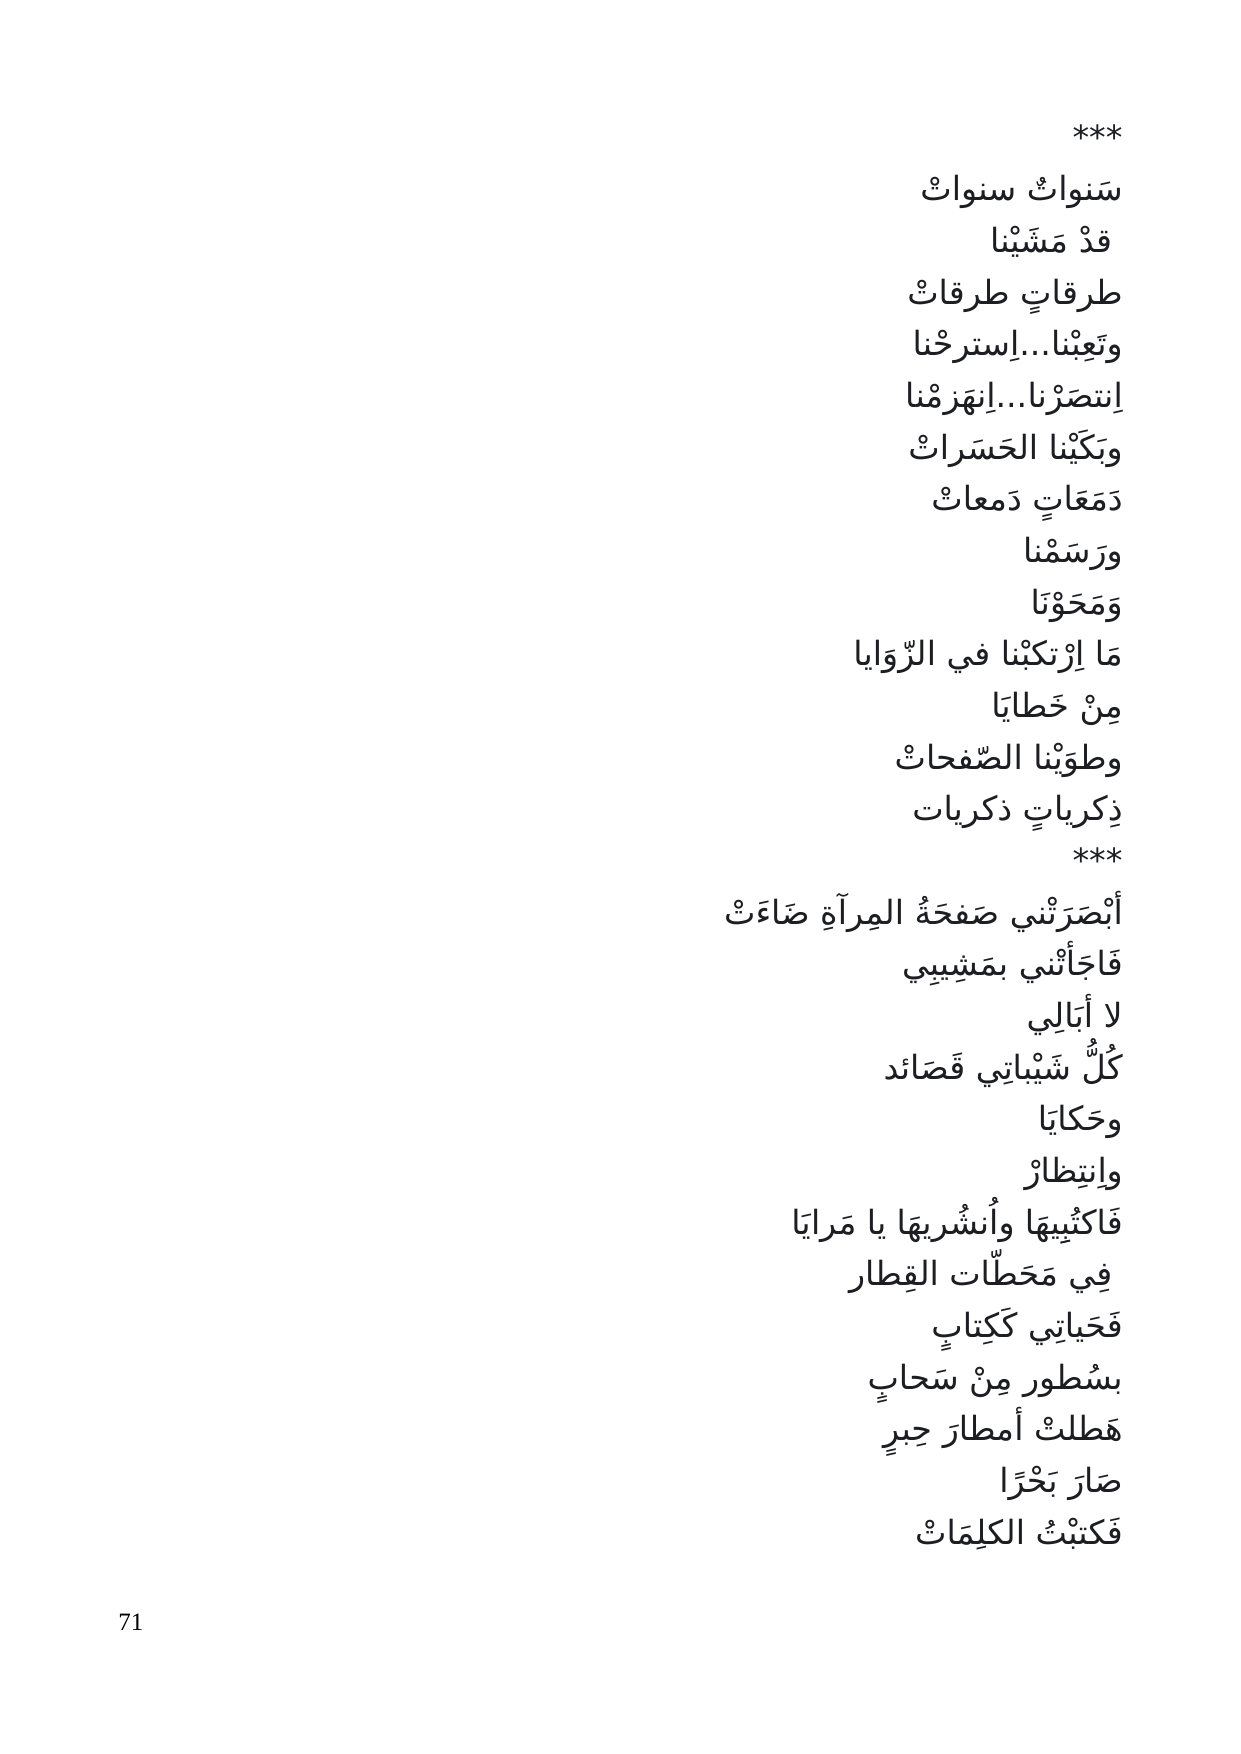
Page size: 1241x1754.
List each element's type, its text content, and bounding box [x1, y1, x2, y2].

text لا أبَالِي [118, 996, 1122, 1035]
text وطوَيْنا الصّفحاتْ [118, 738, 1122, 777]
text مَا اِرْتكبْنا في الزّوَايا [118, 635, 1122, 674]
text وتَعِبْنا...اِسترحْنا [118, 325, 1122, 364]
text أبْصَرَتْني صَفحَةُ المِرآةِ ضَاءَتْ [118, 893, 1122, 932]
text *** [118, 841, 1122, 880]
text فَحَياتِي كَكِتابٍ [118, 1306, 1122, 1345]
text طرقاتٍ طرقاتْ [118, 273, 1122, 312]
text بسُطور مِنْ سَحابٍ [118, 1358, 1122, 1397]
text *** [118, 118, 1122, 157]
text وحَكايَا [118, 1100, 1122, 1139]
text سَنواتٌ سنواتْ [118, 170, 1122, 209]
text صَارَ بَحْرًا [118, 1461, 1122, 1500]
text فَاكتُبِِيهَا واُنشُريهَا يا مَرايَا [118, 1203, 1122, 1242]
text فَاجَأتْني بمَشِيبِي [118, 945, 1122, 984]
text اِنتصَرْنا...اِنهَزمْنا [118, 376, 1122, 415]
text وَمَحَوْنَا [118, 583, 1122, 622]
text هَطلتْ أمطارَ حِبرٍ [118, 1410, 1122, 1449]
text فِي مَحَطّات القِطار [118, 1255, 1122, 1294]
text مِنْ خَطايَا [118, 686, 1122, 725]
text وبَكَيْنا الحَسَراتْ [118, 428, 1122, 467]
text قدْ مَشَيْنا [118, 221, 1122, 260]
text ذِكرياتٍ ذكريات [118, 790, 1122, 829]
text واِنتِظارْ [118, 1151, 1122, 1190]
text دَمَعَاتٍ دَمعاتْ [118, 480, 1122, 519]
text ورَسَمْنا [118, 531, 1122, 570]
text كُلُّ شَيْباتِي قَصَائد [118, 1048, 1122, 1087]
text فَكتبْتُ الكلِمَاتْ [118, 1513, 1122, 1552]
